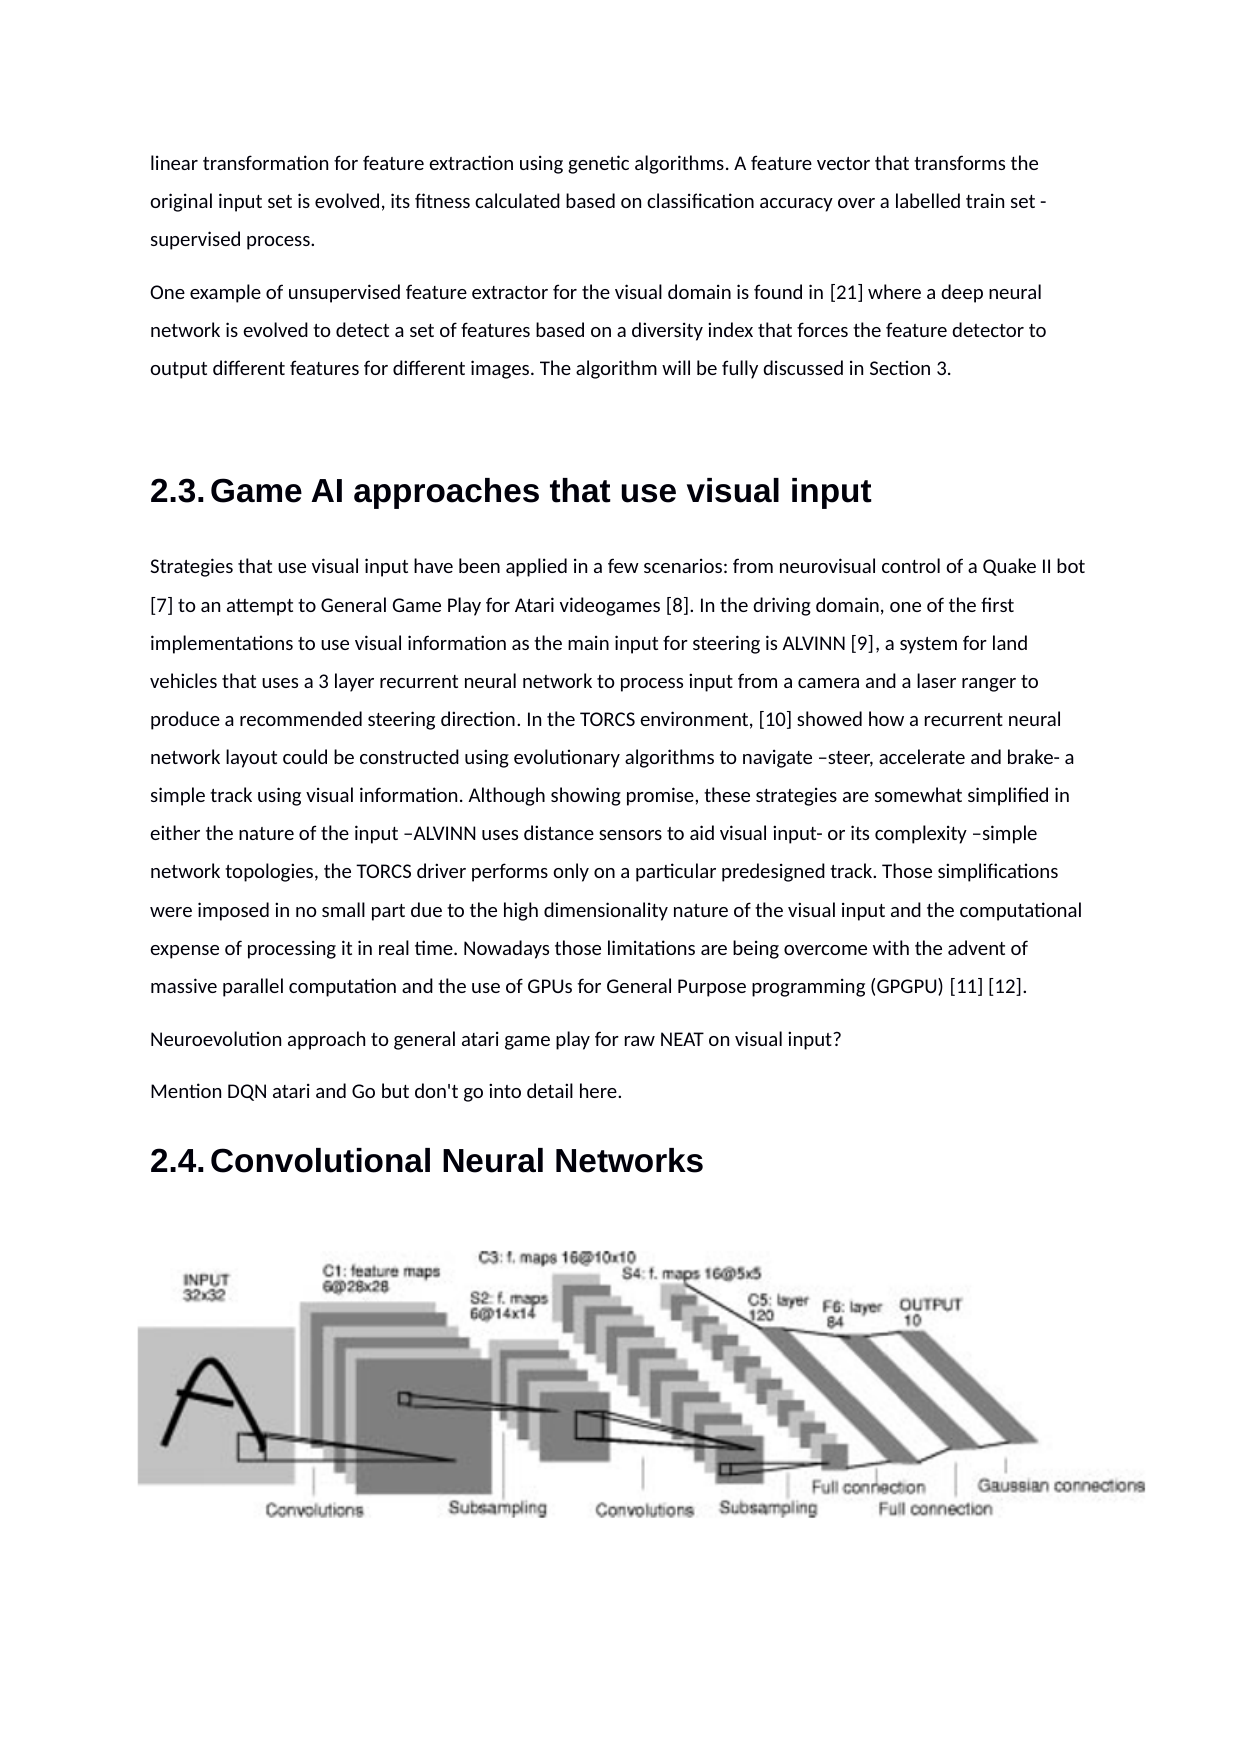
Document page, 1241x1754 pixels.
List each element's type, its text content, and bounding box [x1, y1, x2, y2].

subtitle Game AI approaches that use visual input [150, 471, 1090, 509]
text Mention DQN atari and Go but don't go into detail here. [150, 1078, 1090, 1104]
text Strategies that use visual input have been applied in a few scenarios: from neurovisual control of a Quake II bot [7] to an attempt to General Game Play for Atari videogames [8]. In the driving domain, one of the first implementations to use visual information as the main input for steering is ALVINN [9], a system for land vehicles that uses a 3 layer recurrent neural network to process input from a camera and a laser ranger to produce a recommended steering direction. In the TORCS environment, [10] showed how a recurrent neural network layout could be constructed using evolutionary algorithms to navigate –steer, accelerate and brake- a simple track using visual information. Although showing promise, these strategies are somewhat simplified in either the nature of the input –ALVINN uses distance sensors to aid visual input- or its complexity –simple network topologies, the TORCS driver performs only on a particular predesigned track. Those simplifications were imposed in no small part due to the high dimensionality nature of the visual input and the computational expense of processing it in real time. Nowadays those limitations are being overcome with the advent of massive parallel computation and the use of GPUs for General Purpose programming (GPGPU) [11] [12]. [150, 554, 1090, 998]
subtitle Convolutional Neural Networks [150, 1141, 1090, 1180]
picture [110, 1231, 1178, 1529]
text Neuroevolution approach to general atari game play for raw NEAT on visual input? [150, 1026, 1090, 1051]
text linear transformation for feature extraction using genetic algorithms. A feature vector that transforms the original input set is evolved, its fitness calculated based on classification accuracy over a labelled train set -supervised process. [150, 150, 1090, 252]
text One example of unsupervised feature extractor for the visual domain is found in [21]⁠ where a deep neural network is evolved to detect a set of features based on a diversity index that forces the feature detector to output different features for different images. The algorithm will be fully discussed in Section 3. [150, 279, 1090, 381]
